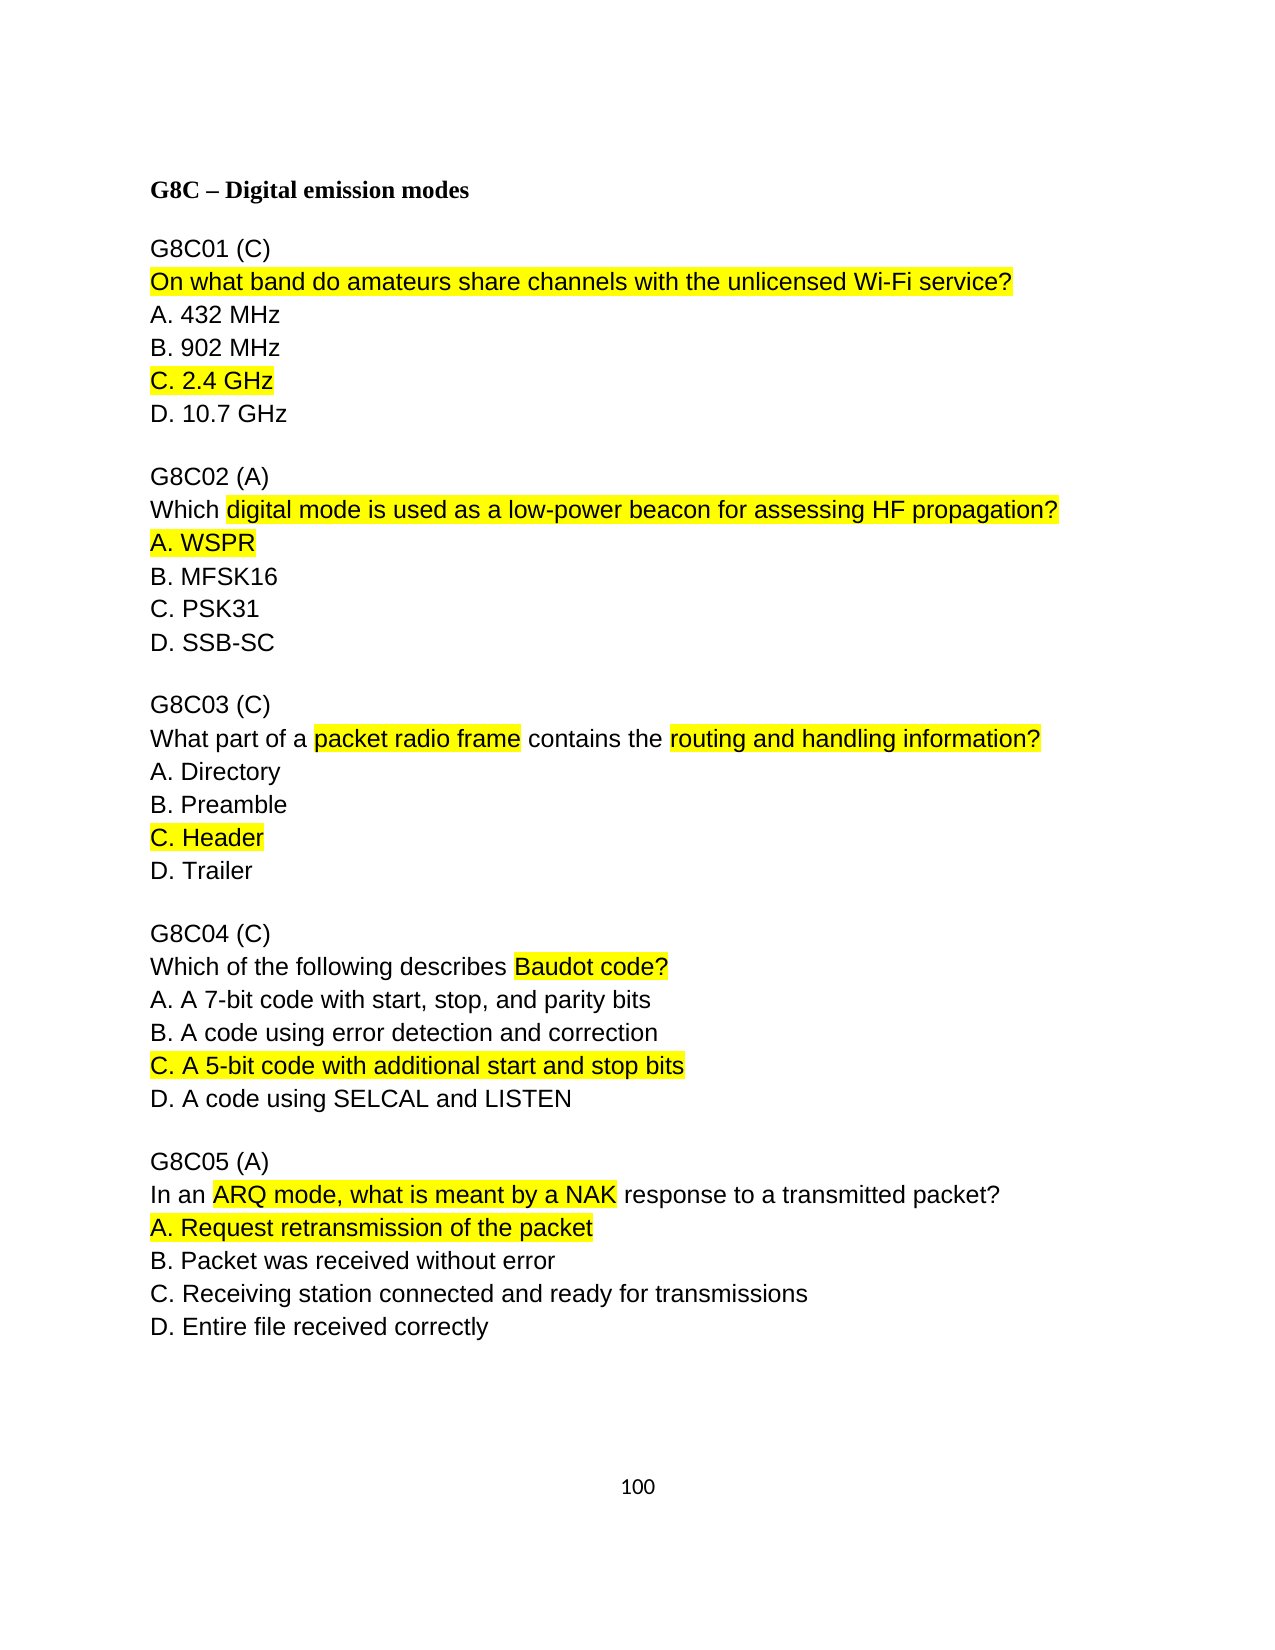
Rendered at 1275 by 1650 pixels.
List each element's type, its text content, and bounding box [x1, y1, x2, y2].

text G8C04 (C) Which of the following describes Baudot code? A. A 7-bit code with start, stop, and parity bits B. A code using error detection and correction C. A 5-bit code with additional start and stop bits D. A code using SELCAL and LISTEN [150, 919, 1125, 1112]
text G8C02 (A) Which digital mode is used as a low-power beacon for assessing HF propagation? A. WSPR B. MFSK16 C. PSK31 D. SSB-SC [150, 462, 1125, 656]
subtitle G8C – Digital emission modes [150, 176, 1125, 204]
text G8C03 (C) What part of a packet radio frame contains the routing and handling information? A. Directory B. Preamble C. Header D. Trailer [150, 691, 1125, 884]
text G8C01 (C) On what band do amateurs share channels with the unlicensed Wi-Fi service? A. 432 MHz B. 902 MHz C. 2.4 GHz D. 10.7 GHz [150, 234, 1125, 428]
text G8C05 (A) In an ARQ mode, what is meant by a NAK response to a transmitted packet? A. Request retransmission of the packet B. Packet was received without error C. Receiving station connected and ready for transmissions D. Entire file received correctly [150, 1147, 1125, 1341]
